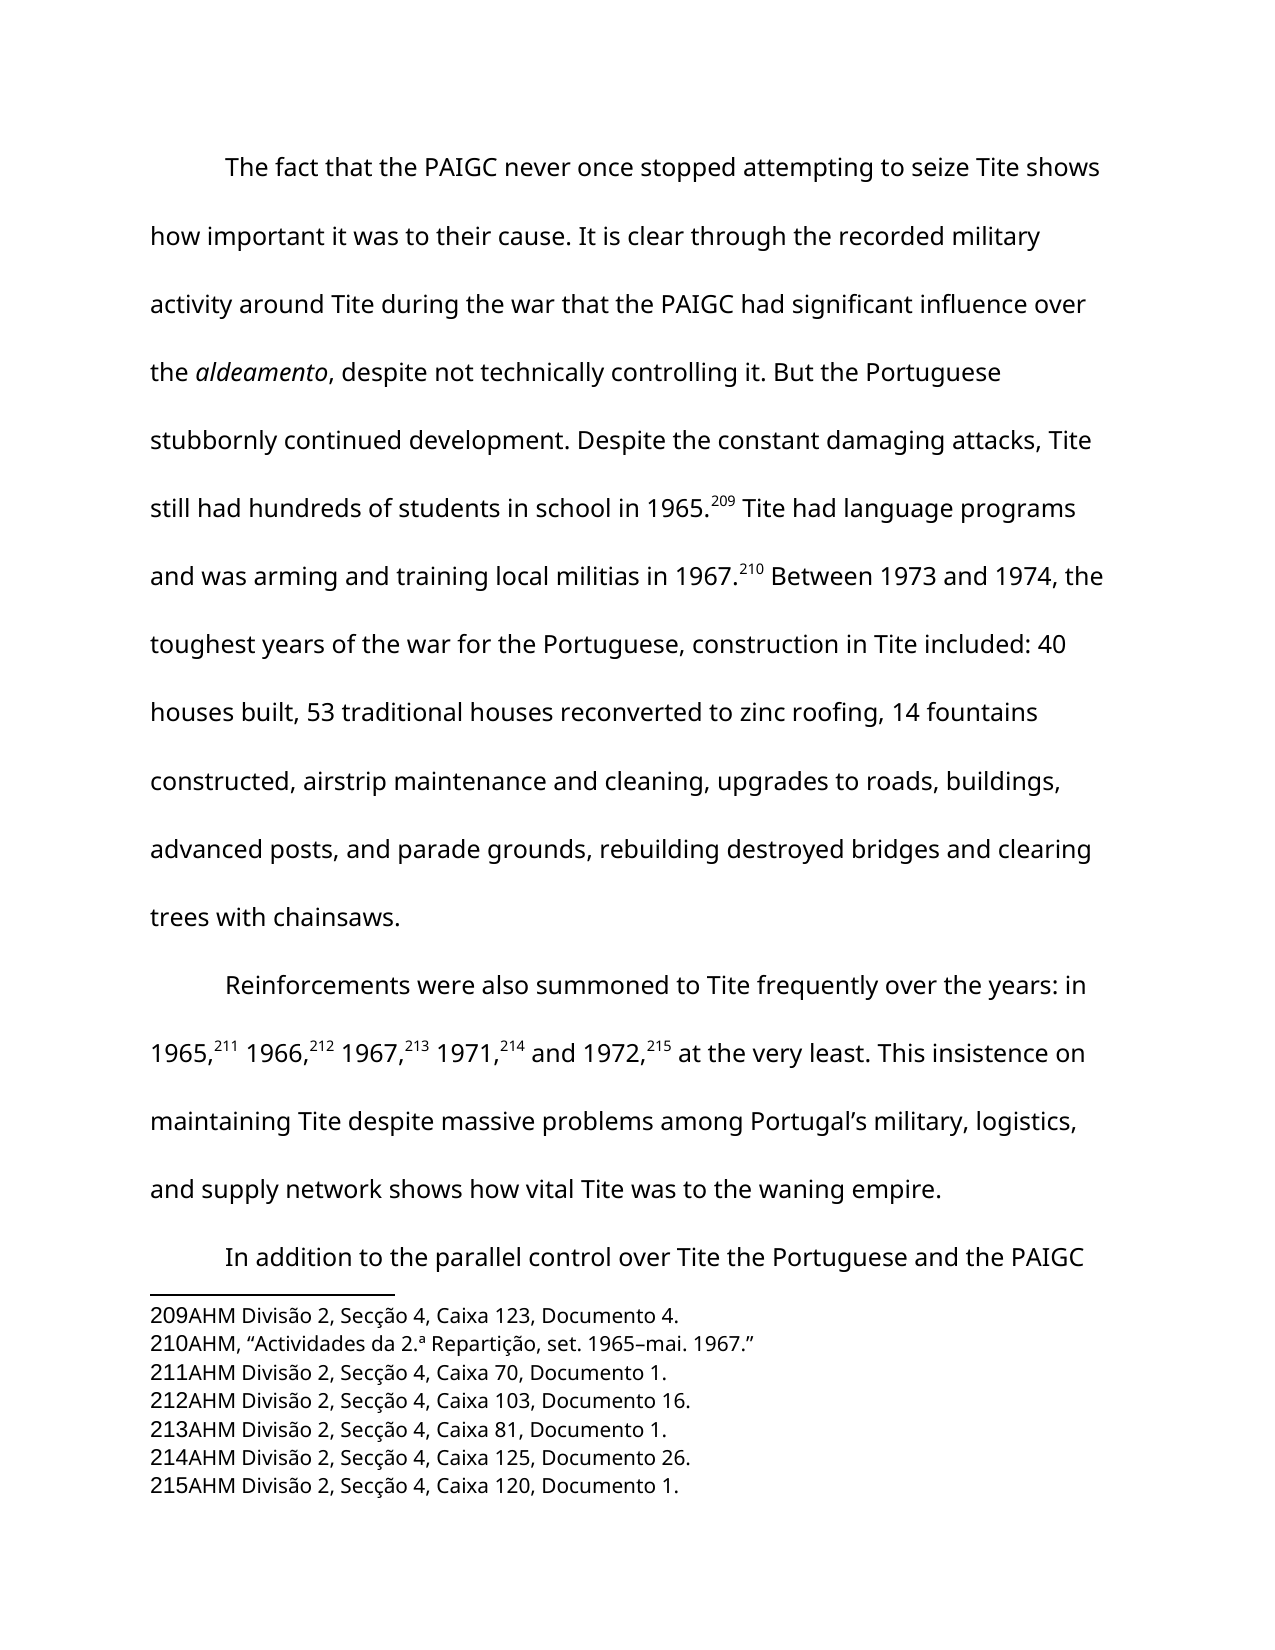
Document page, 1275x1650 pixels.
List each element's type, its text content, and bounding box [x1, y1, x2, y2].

text AHM Divisão 2, Secção 4, Caixa 81, Documento 1. [150, 1415, 1125, 1443]
text AHM Divisão 2, Secção 4, Caixa 125, Documento 26. [150, 1443, 1125, 1472]
text Reinforcements were also summoned to Tite frequently over the years: in 1965, 1966, 1967, 1971, and 1972, at the very least. This insistence on maintaining Tite despite massive problems among Portugal’s military, logistics, and supply network shows how vital Tite was to the waning empire. [150, 967, 1125, 1206]
text AHM, “Actividades da 2.ª Repartição, set. 1965–mai. 1967.” [150, 1329, 1125, 1358]
text AHM Divisão 2, Secção 4, Caixa 103, Documento 16. [150, 1386, 1125, 1415]
text AHM Divisão 2, Secção 4, Caixa 70, Documento 1. [150, 1358, 1125, 1386]
text The fact that the PAIGC never once stopped attempting to seize Tite shows how important it was to their cause. It is clear through the recorded military activity around Tite during the war that the PAIGC had significant influence over the aldeamento, despite not technically controlling it. But the Portuguese stubbornly continued development. Despite the constant damaging attacks, Tite still had hundreds of students in school in 1965. Tite had language programs and was arming and training local militias in 1967. Between 1973 and 1974, the toughest years of the war for the Portuguese, construction in Tite included: 40 houses built, 53 traditional houses reconverted to zinc roofing, 14 fountains constructed, airstrip maintenance and cleaning, upgrades to roads, buildings, advanced posts, and parade grounds, rebuilding destroyed bridges and clearing trees with chainsaws. [150, 150, 1125, 933]
text AHM Divisão 2, Secção 4, Caixa 120, Documento 1. [150, 1472, 1125, 1500]
text In addition to the parallel control over Tite the Portuguese and the PAIGC [150, 1240, 1125, 1274]
text AHM Divisão 2, Secção 4, Caixa 123, Documento 4. [150, 1301, 1125, 1329]
